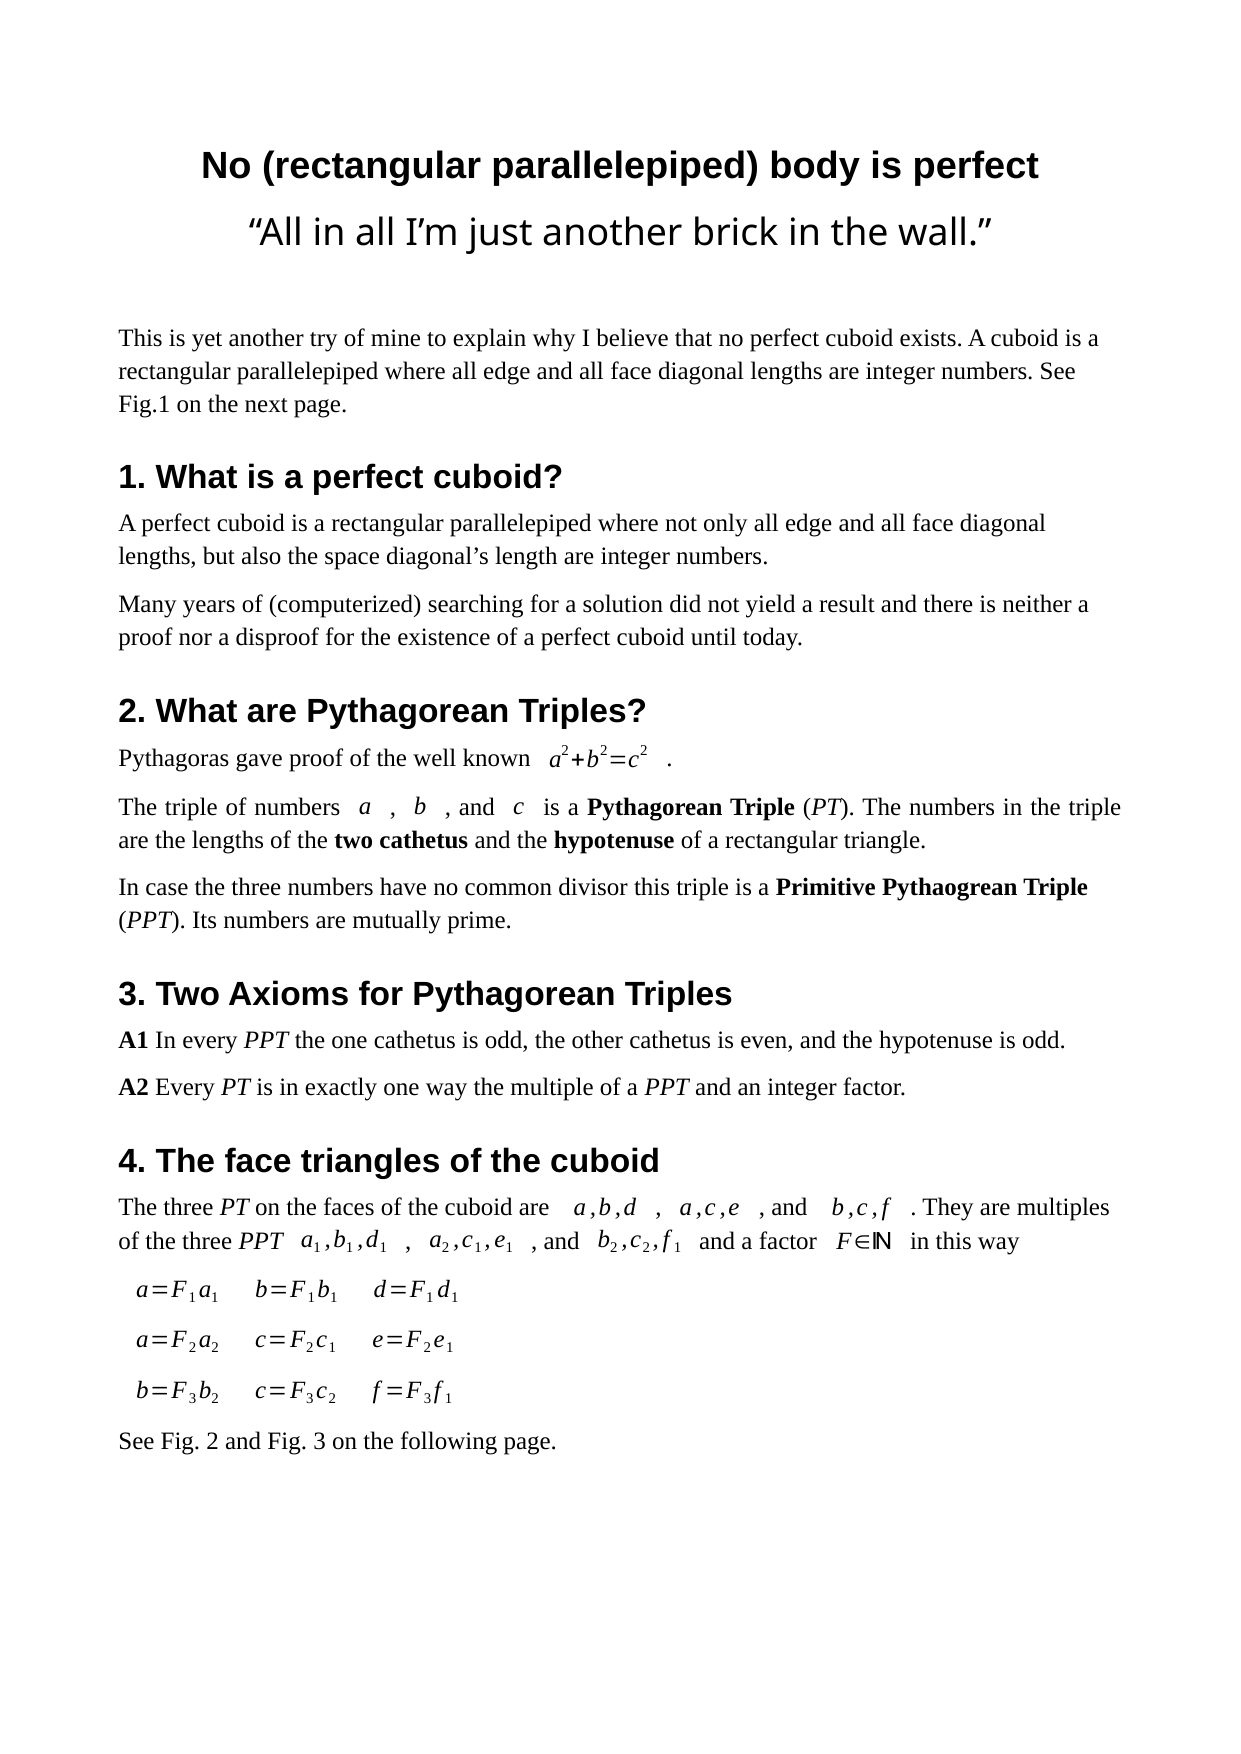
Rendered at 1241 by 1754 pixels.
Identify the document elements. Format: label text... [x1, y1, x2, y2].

subtitle 4. The face triangles of the cuboid [118, 1141, 1122, 1179]
text A perfect cuboid is a rectangular parallelepiped where not only all edge and all face diagonal lengths, but also the space diagonal’s length are integer numbers. [118, 508, 1122, 570]
subtitle 1. What is a perfect cuboid? [118, 457, 1122, 496]
subtitle “All in all I’m just another brick in the wall.” [118, 206, 1122, 257]
text A2 Every PT is in exactly one way the multiple of a PPT and an integer factor. [118, 1072, 1122, 1101]
text The three PT on the faces of the cuboid are ,, and . They are multiples of the three PPT,, andand a factorin this way [118, 1192, 1122, 1256]
subtitle 3. Two Axioms for Pythagorean Triples [118, 974, 1122, 1012]
text This is yet another try of mine to explain why I believe that no perfect cuboid exists. A cuboid is a rectangular parallelepiped where all edge and all face diagonal lengths are integer numbers. See Fig.1 on the next page. [118, 323, 1122, 418]
text See Fig. 2 and Fig. 3 on the following page. [118, 1426, 1122, 1455]
subtitle 2. What are Pythagorean Triples? [118, 691, 1122, 729]
text Pythagoras gave proof of the well known. [118, 742, 1122, 773]
text Many years of (computerized) searching for a solution did not yield a result and there is neither a proof nor a disproof for the existence of a perfect cuboid until today. [118, 589, 1122, 651]
subtitle No (rectangular parallelepiped) body is perfect [118, 143, 1122, 187]
text The triple of numbers,, andis a Pythagorean Triple (PT). The numbers in the triple are the lengths of the two cathetus and the hypotenuse of a rectangular triangle. [118, 792, 1122, 853]
text In case the three numbers have no common divisor this triple is a Primitive Pythaogrean Triple (PPT). Its numbers are mutually prime. [118, 872, 1122, 934]
text A1 In every PPT the one cathetus is odd, the other cathetus is even, and the hypotenuse is odd. [118, 1025, 1122, 1054]
